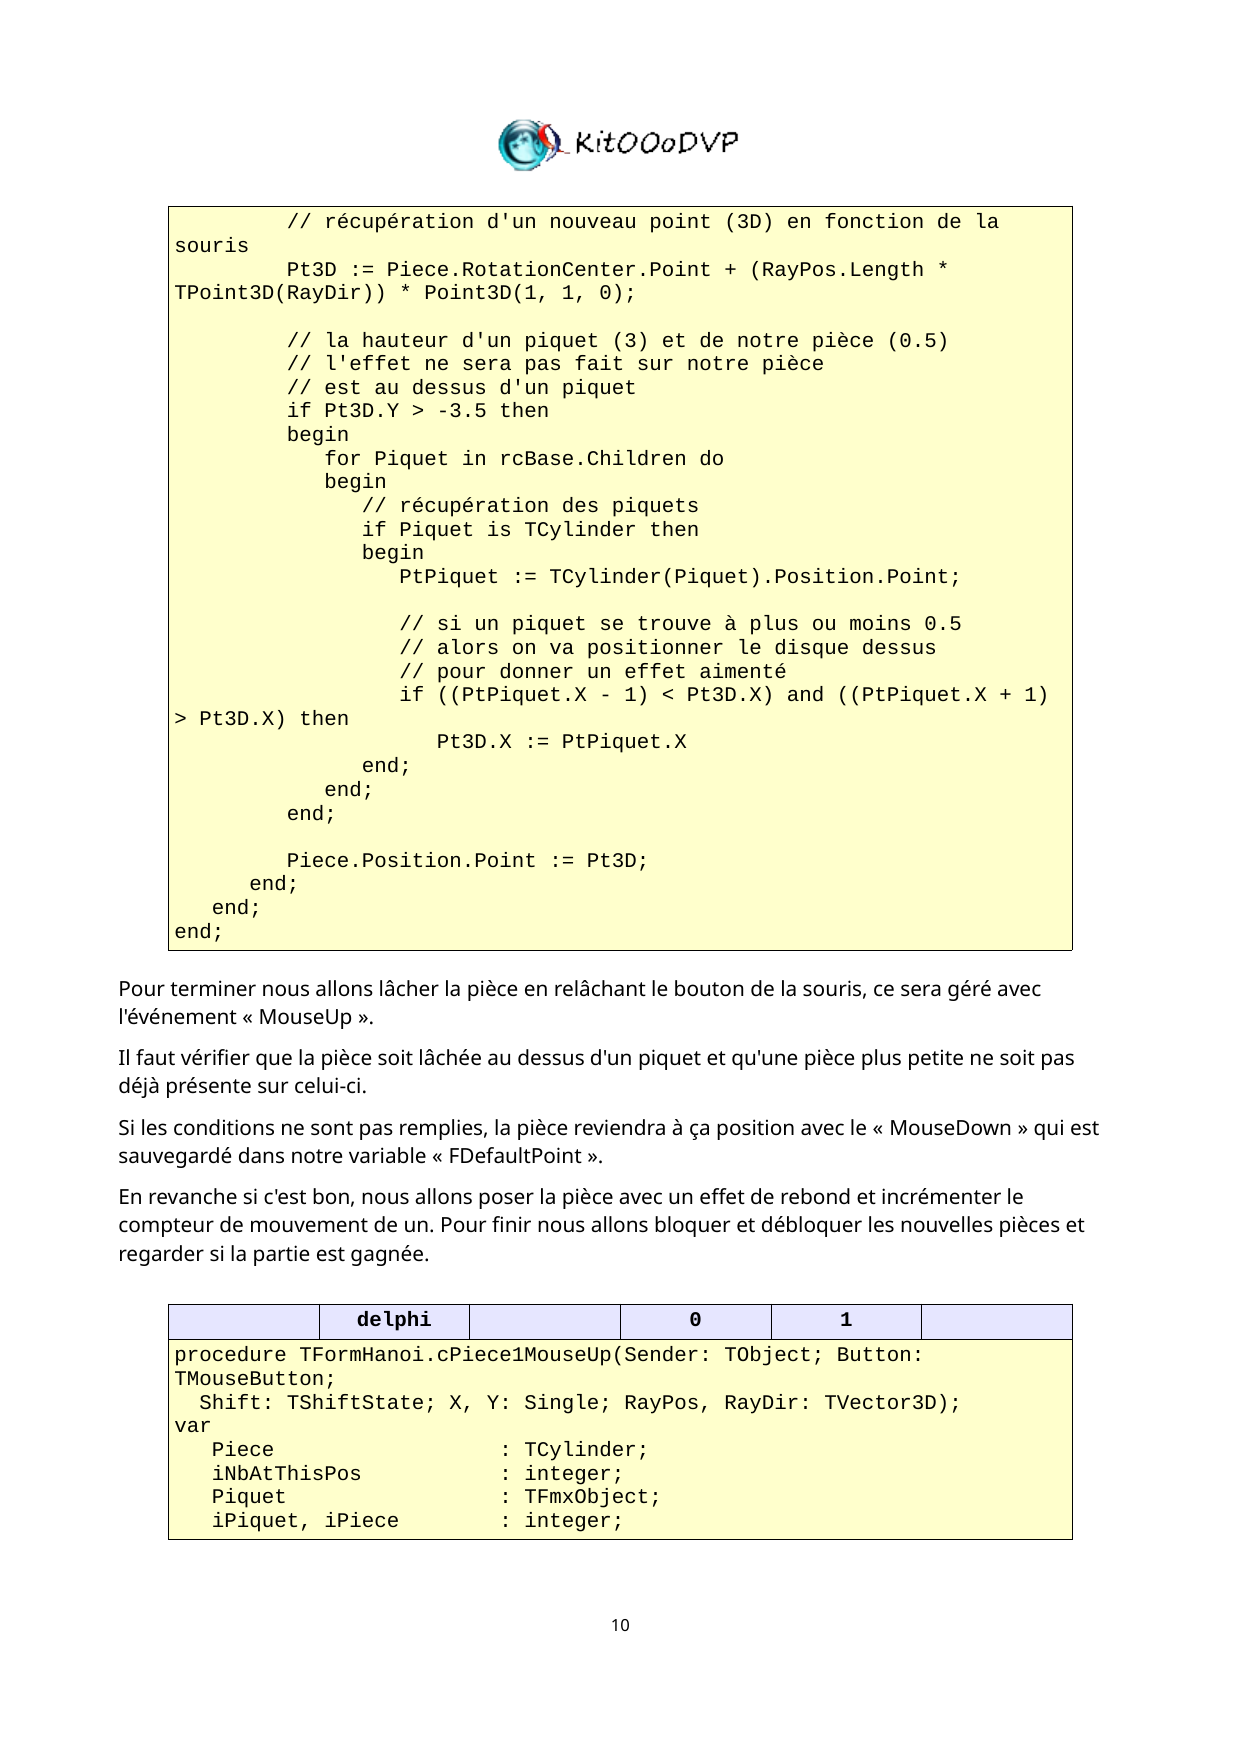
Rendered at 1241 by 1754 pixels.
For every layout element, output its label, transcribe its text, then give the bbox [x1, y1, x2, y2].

text Il faut vérifier que la pièce soit lâchée au dessus d'un piquet et qu'une pièce plus petite ne soit pas déjà présente sur celui-ci. [118, 1043, 1122, 1100]
table_header [169, 1305, 319, 1339]
table_header 1 [772, 1305, 921, 1339]
text En revanche si c'est bon, nous allons poser la pièce avec un effet de rebond et incrémenter le compteur de mouvement de un. Pour finir nous allons bloquer et débloquer les nouvelles pièces et regarder si la partie est gagnée. [118, 1182, 1122, 1267]
picture [497, 118, 743, 173]
text Si les conditions ne sont pas remplies, la pièce reviendra à ça position avec le « MouseDown » qui est sauvegardé dans notre variable « FDefaultPoint ». [118, 1113, 1122, 1169]
table_header delphi [320, 1305, 469, 1339]
table_header [470, 1305, 620, 1339]
text Pour terminer nous allons lâcher la pièce en relâchant le bouton de la souris, ce sera géré avec l'événement « MouseUp ». [118, 974, 1122, 1031]
table_cell procedure TFormHanoi.cPiece1MouseUp(Sender: TObject; Button: TMouseButton; Shift: TShiftState; X, Y: Single; RayPos, RayDir: TVector3D); var Piece : TCylinder; iNbAtThisPos : integer; Piquet : TFmxObject; iPiquet, iPiece : integer; [169, 1340, 1072, 1539]
table_header 0 [621, 1305, 771, 1339]
table_cell // récupération d'un nouveau point (3D) en fonction de la souris Pt3D := Piece.RotationCenter.Point + (RayPos.Length * TPoint3D(RayDir)) * Point3D(1, 1, 0); // la hauteur d'un piquet (3) et de notre pièce (0.5) // l'effet ne sera pas fait sur notre pièce // est au dessus d'un piquet if Pt3D.Y > -3.5 then begin for Piquet in rcBase.Children do begin // récupération des piquets if Piquet is TCylinder then begin PtPiquet := TCylinder(Piquet).Position.Point; // si un piquet se trouve à plus ou moins 0.5 // alors on va positionner le disque dessus // pour donner un effet aimenté if ((PtPiquet.X - 1) < Pt3D.X) and ((PtPiquet.X + 1) > Pt3D.X) then Pt3D.X := PtPiquet.X end; end; end; Piece.Position.Point := Pt3D; end; end; end; [169, 207, 1072, 950]
table_header [922, 1305, 1072, 1339]
